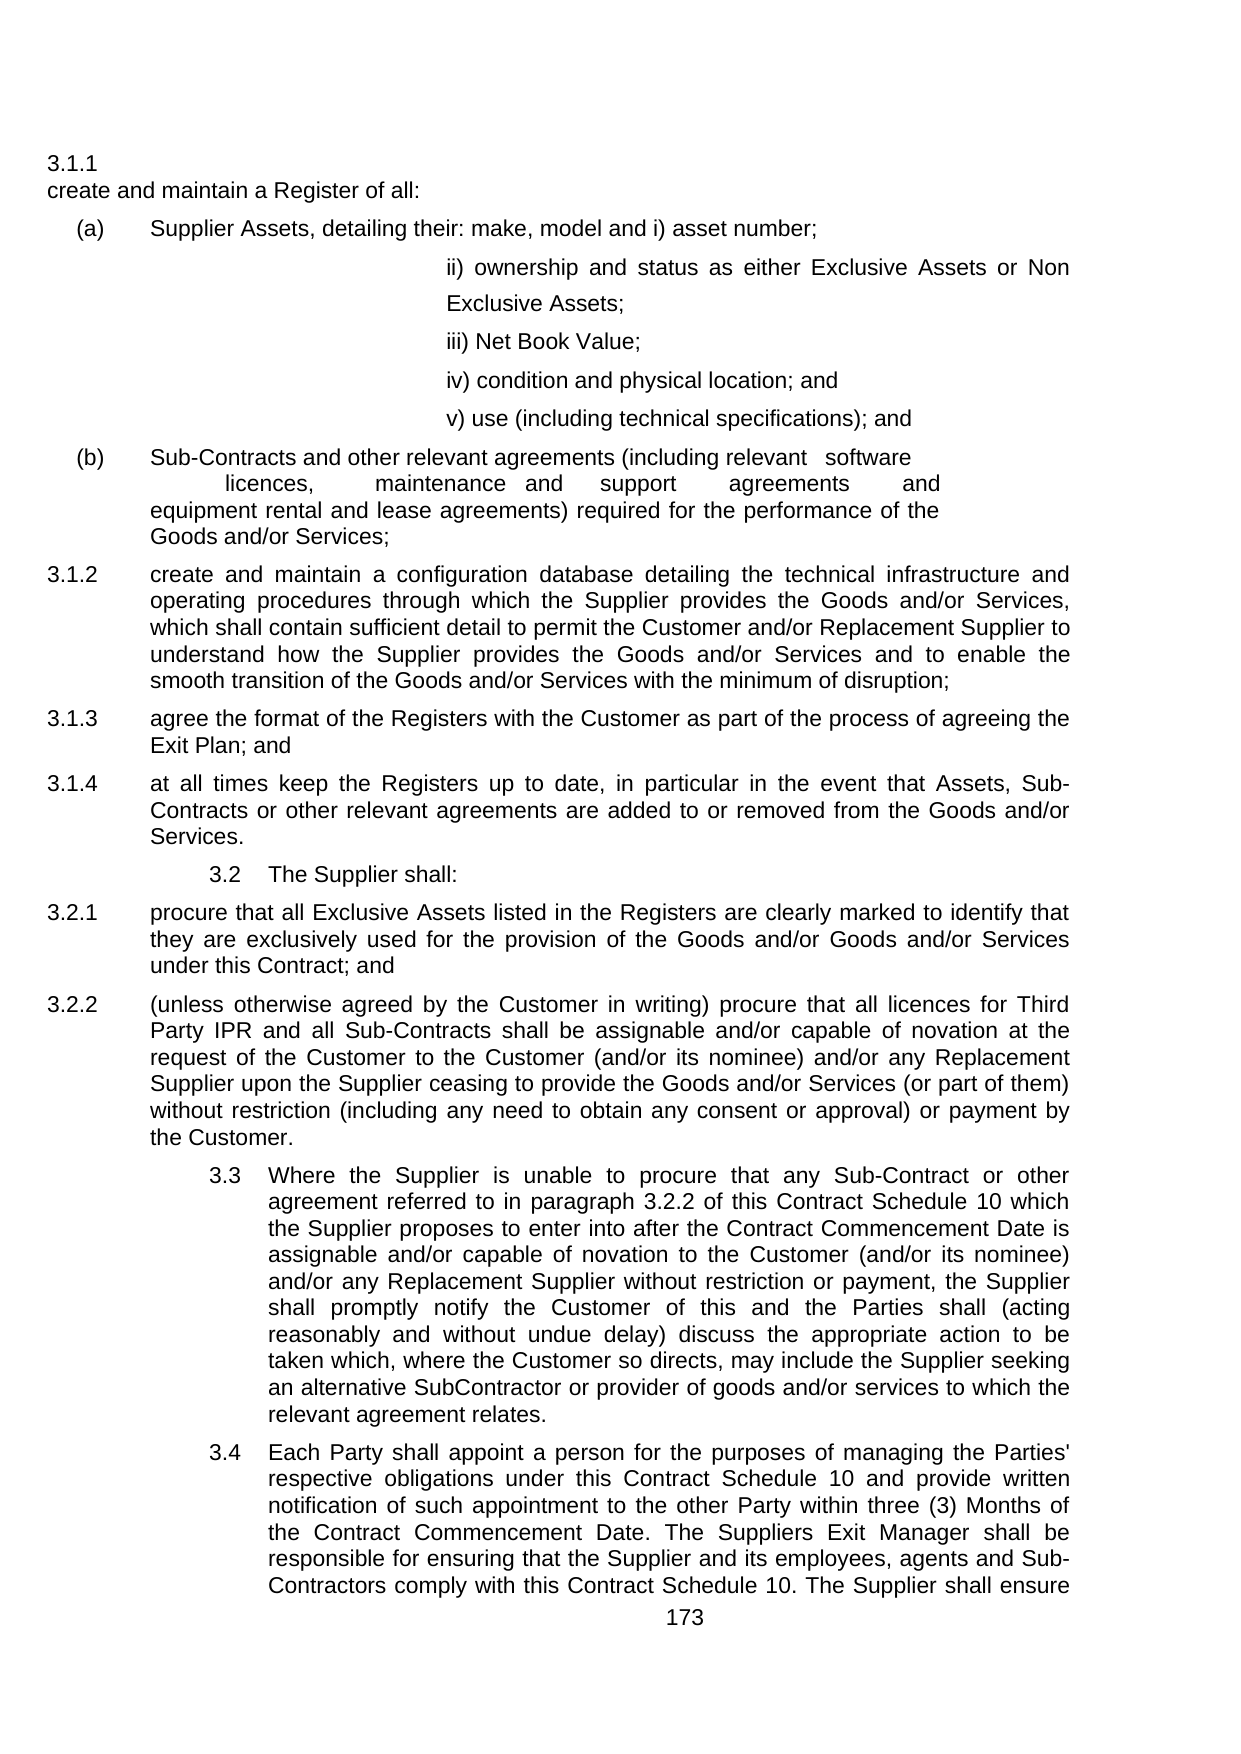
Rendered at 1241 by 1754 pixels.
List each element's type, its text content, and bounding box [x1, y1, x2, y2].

list agree the format of the Registers with the Customer as part of the process of agreeing the Exit Plan; and [47, 705, 1071, 758]
list Each Party shall appoint a person for the purposes of managing the Parties' respective obligations under this Contract Schedule 10 and provide written notification of such appointment to the other Party within three (3) Months of the Contract Commencement Date. The Suppliers Exit Manager shall be responsible for ensuring that the Supplier and its employees, agents and Sub-Contractors comply with this Contract Schedule 10. The Supplier shall ensure [209, 1439, 1071, 1598]
text iii) Net Book Value; [446, 328, 1071, 354]
list create and maintain a Register of all: [47, 150, 1071, 203]
list procure that all Exclusive Assets listed in the Registers are clearly marked to identify that they are exclusively used for the provision of the Goods and/or Goods and/or Services under this Contract; and [47, 899, 1071, 979]
list Where the Supplier is unable to procure that any Sub-Contract or other agreement referred to in paragraph 3.2.2 of this Contract Schedule 10 which the Supplier proposes to enter into after the Contract Commencement Date is assignable and/or capable of novation to the Customer (and/or its nominee) and/or any Replacement Supplier without restriction or payment, the Supplier shall promptly notify the Customer of this and the Parties shall (acting reasonably and without undue delay) discuss the appropriate action to be taken which, where the Customer so directs, may include the Supplier seeking an alternative SubContractor or provider of goods and/or services to which the relevant agreement relates. [209, 1162, 1071, 1427]
list at all times keep the Registers up to date, in particular in the event that Assets, Sub-Contracts or other relevant agreements are added to or removed from the Goods and/or Services. [47, 770, 1071, 849]
list create and maintain a configuration database detailing the technical infrastructure and operating procedures through which the Supplier provides the Goods and/or Services, which shall contain sufficient detail to permit the Customer and/or Replacement Supplier to understand how the Supplier provides the Goods and/or Services and to enable the smooth transition of the Goods and/or Services with the minimum of disruption; [47, 561, 1071, 693]
list Sub-Contracts and other relevant agreements (including relevant software licences, maintenance and support agreements and equipment rental and lease agreements) required for the performance of the Goods and/or Services; [76, 444, 940, 549]
list (unless otherwise agreed by the Customer in writing) procure that all licences for Third Party IPR and all Sub-Contracts shall be assignable and/or capable of novation at the request of the Customer to the Customer (and/or its nominee) and/or any Replacement Supplier upon the Supplier ceasing to provide the Goods and/or Services (or part of them) without restriction (including any need to obtain any consent or approval) or payment by the Customer. [47, 991, 1071, 1150]
list Supplier Assets, detailing their: make, model and i) asset number; [76, 215, 940, 241]
list The Supplier shall: [209, 861, 1071, 888]
text ii) ownership and status as either Exclusive Assets or Non Exclusive Assets; [446, 254, 1071, 316]
text iv) condition and physical location; and [446, 367, 1071, 393]
text v) use (including technical specifications); and [446, 405, 1071, 432]
